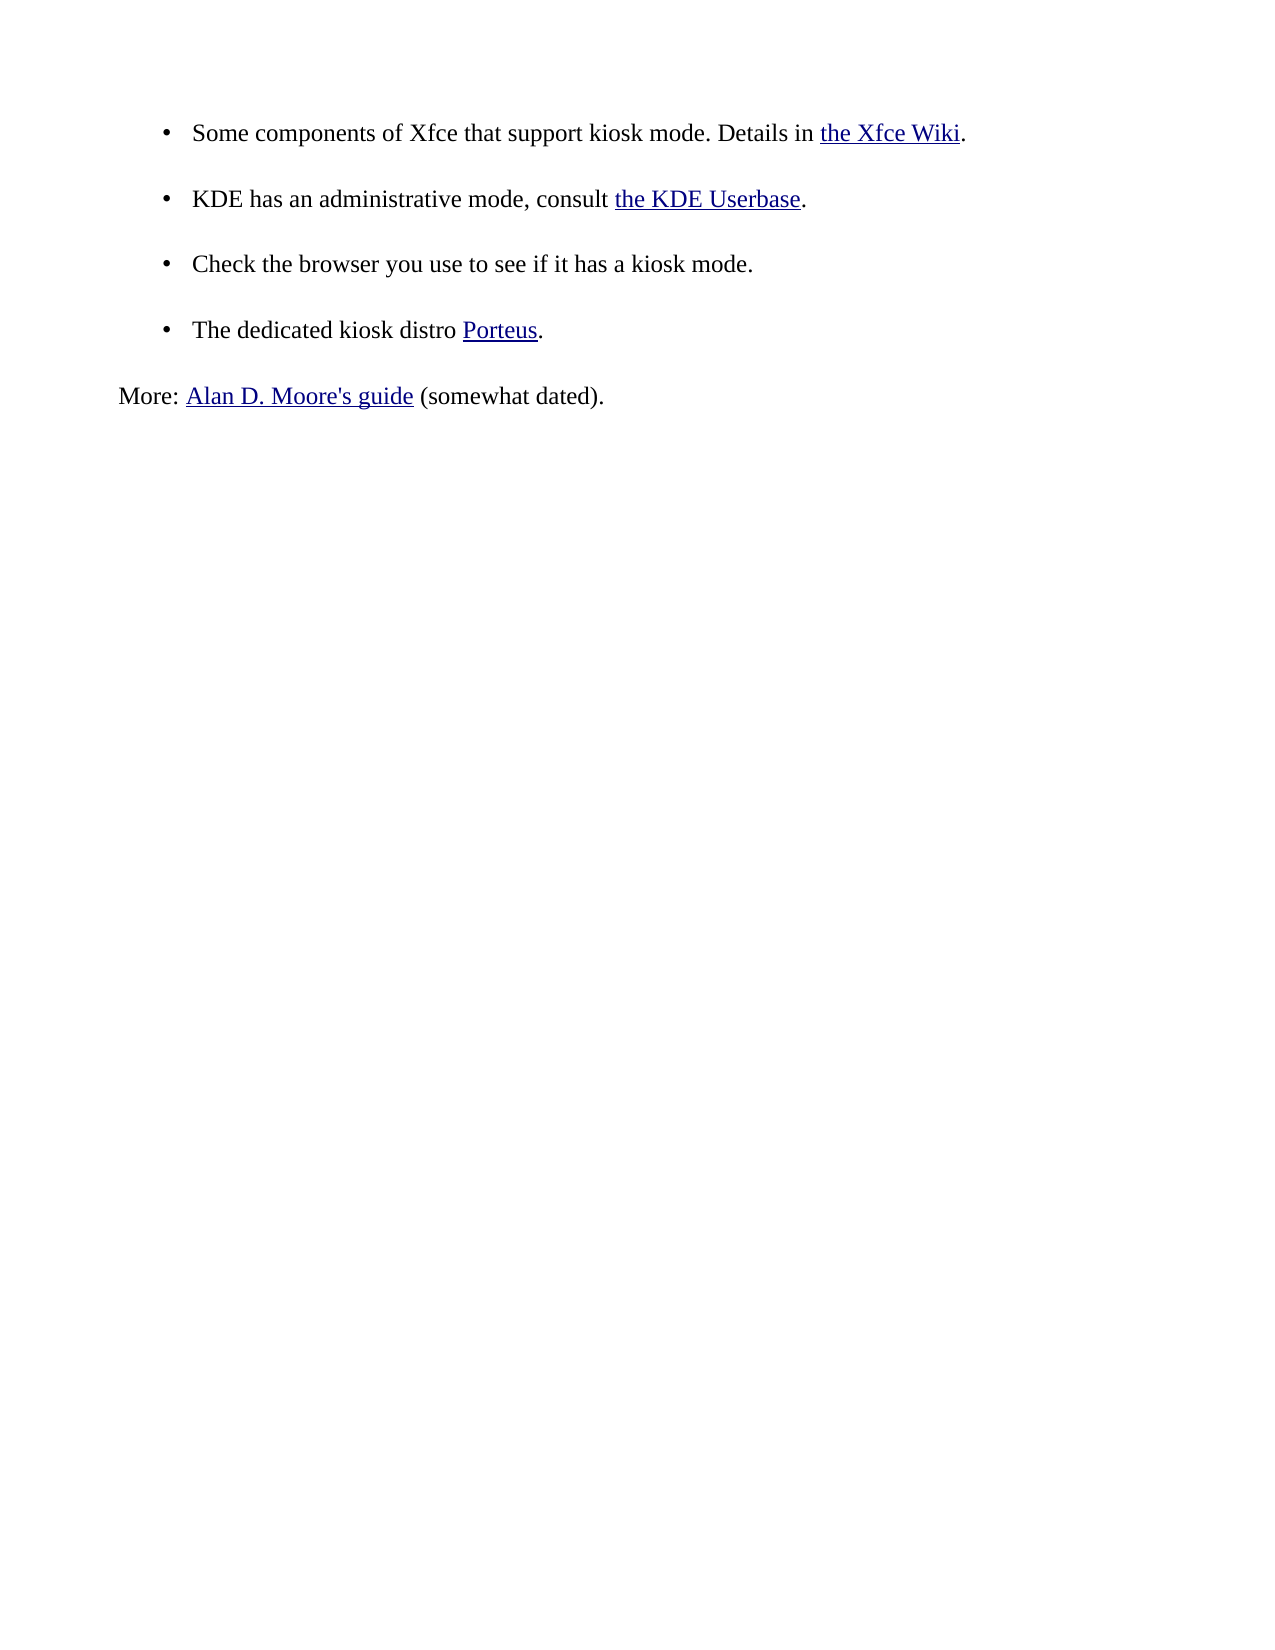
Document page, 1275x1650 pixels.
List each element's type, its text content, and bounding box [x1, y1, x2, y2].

text More: Alan D. Moore's guide (somewhat dated). [118, 381, 1157, 410]
list The dedicated kiosk distro Porteus. [162, 315, 1157, 344]
list Some components of Xfce that support kiosk mode. Details in the Xfce Wiki. [162, 118, 1157, 147]
list KDE has an administrative mode, consult the KDE Userbase. [162, 184, 1157, 213]
list Check the browser you use to see if it has a kiosk mode. [162, 249, 1157, 278]
